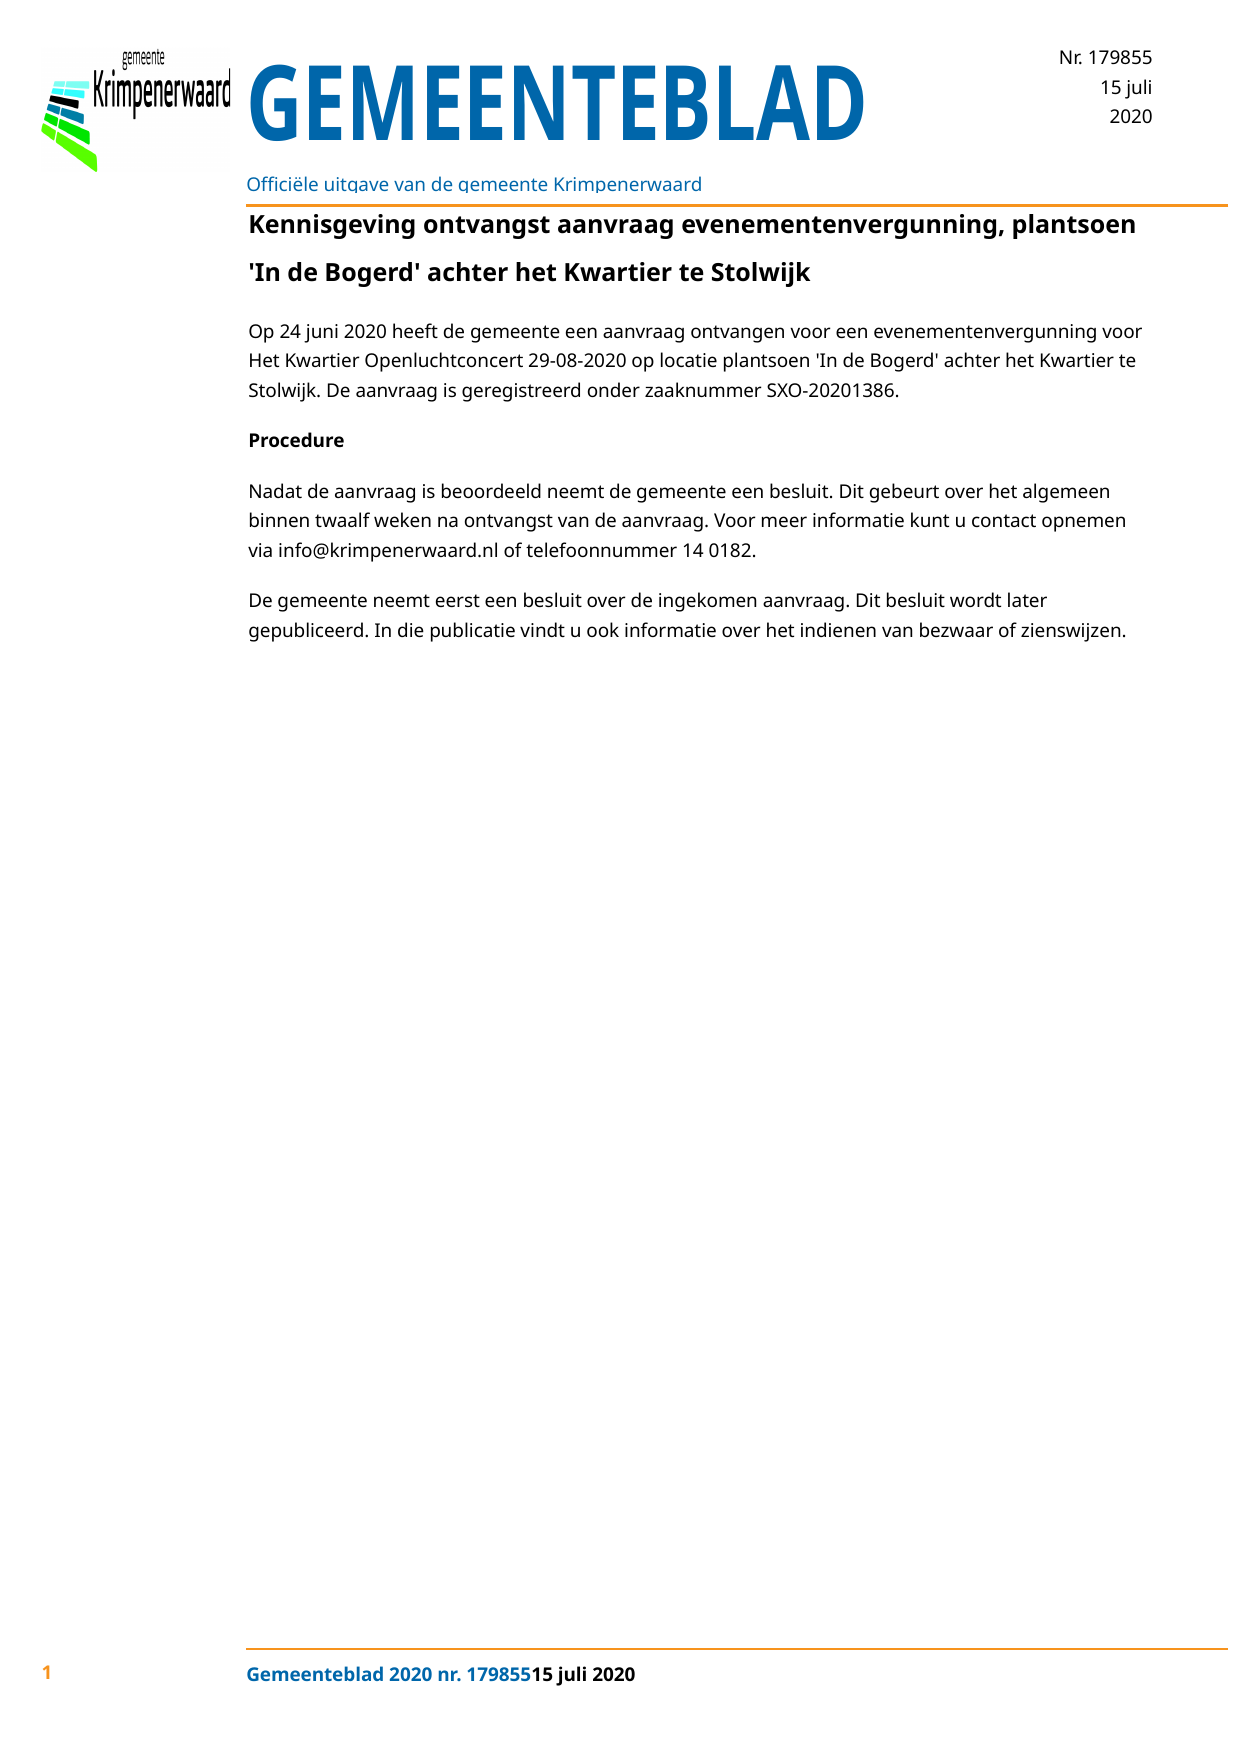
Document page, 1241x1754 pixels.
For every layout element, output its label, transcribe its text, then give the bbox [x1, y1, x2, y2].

text De gemeente neemt eerst een besluit over de ingekomen aanvraag. Dit besluit wordt later gepubliceerd. In die publicatie vindt u ook informatie over het indienen van bezwaar of zienswijzen. [248, 587, 1152, 643]
text Op 24 juni 2020 heeft de gemeente een aanvraag ontvangen voor een evenementenvergunning voor Het Kwartier Openluchtconcert 29-08-2020 op locatie plantsoen 'In de Bogerd' achter het Kwartier te Stolwijk. De aanvraag is geregistreerd onder zaaknummer SXO-20201386. [248, 318, 1152, 403]
picture [41, 47, 231, 172]
text Nadat de aanvraag is beoordeeld neemt de gemeente een besluit. Dit gebeurt over het algemeen binnen twaalf weken na ontvangst van de aanvraag. Voor meer informatie kunt u contact opnemen via info@krimpenerwaard.nl of telefoonnummer 14 0182. [248, 478, 1152, 563]
text Kennisgeving ontvangst aanvraag evenementenvergunning, plantsoen 'In de Bogerd' achter het Kwartier te Stolwijk [248, 207, 1152, 288]
text Procedure [248, 427, 1152, 453]
